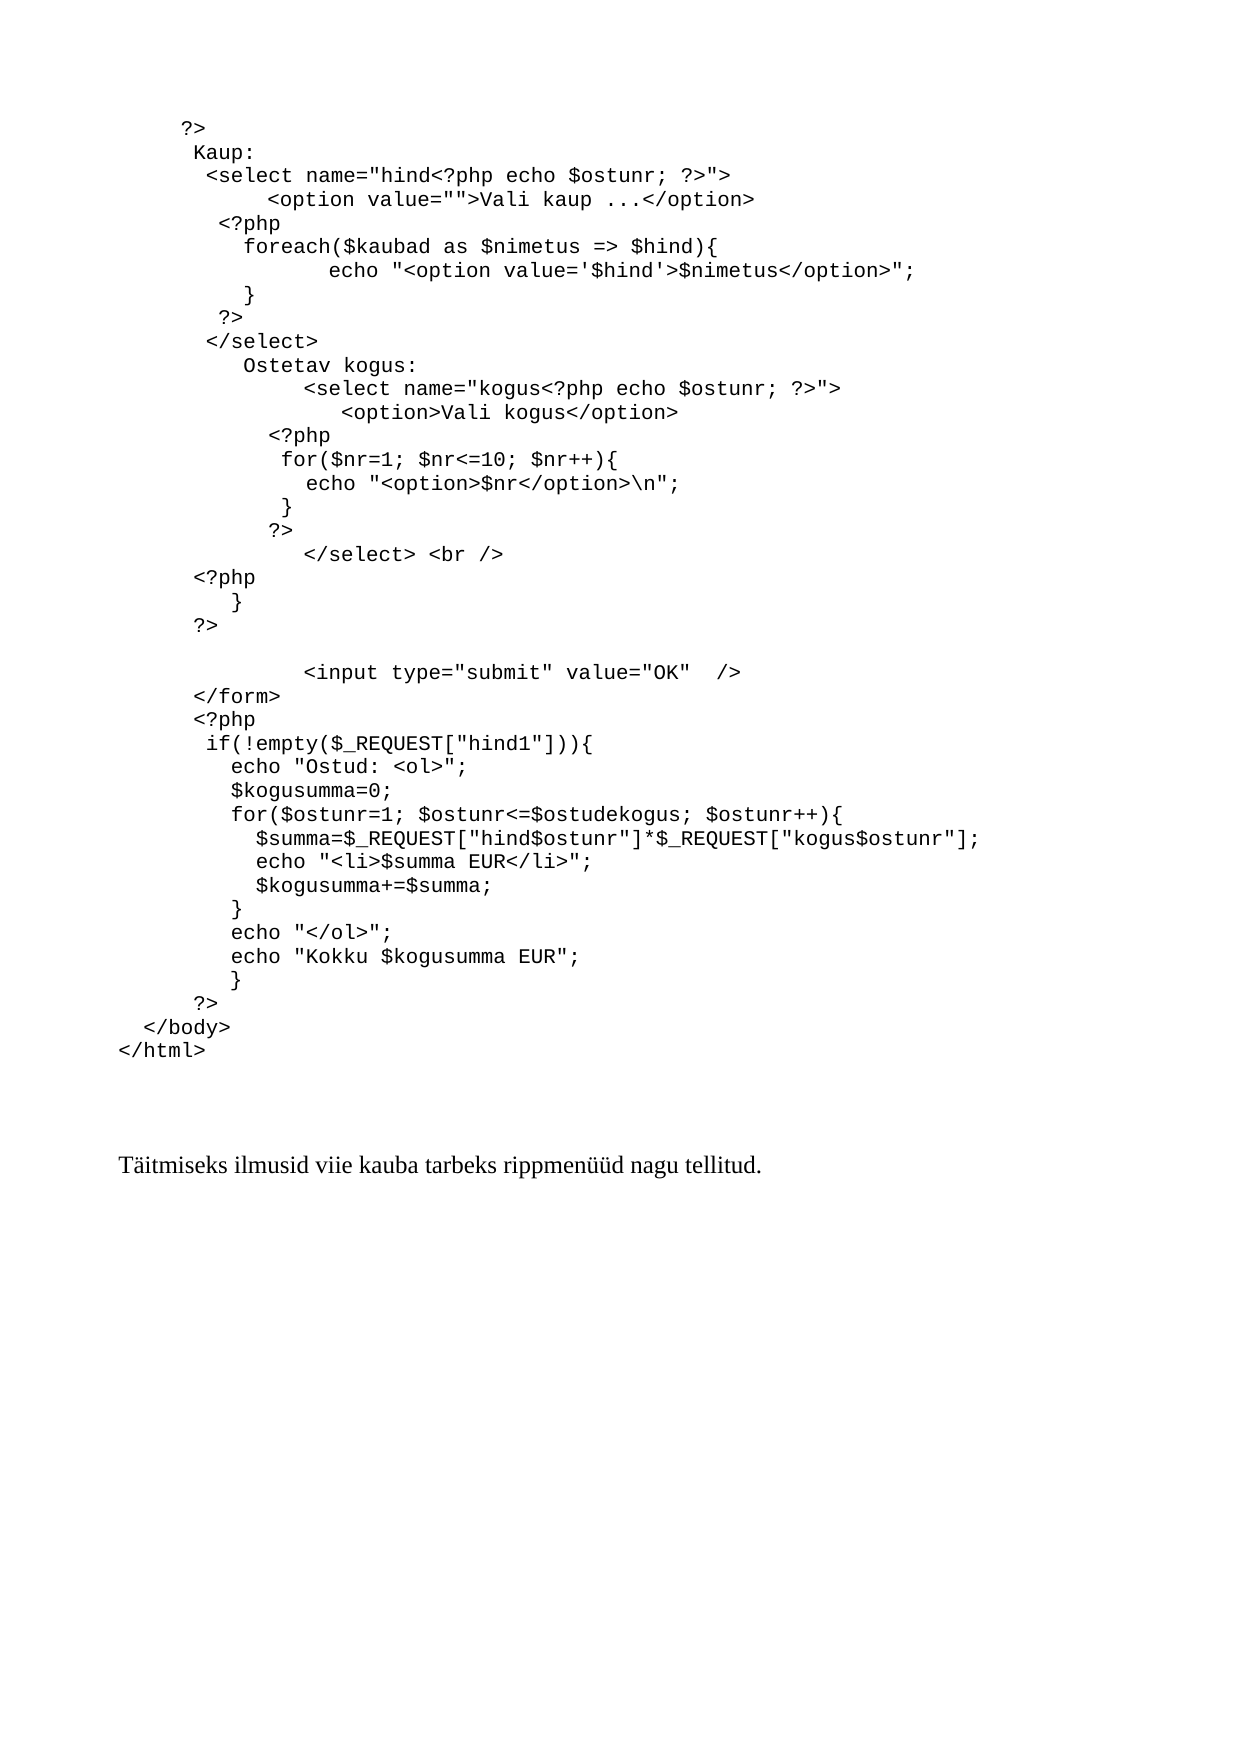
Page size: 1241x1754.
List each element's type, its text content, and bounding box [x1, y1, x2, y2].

text <select name="hind<?php echo $ostunr; ?>"> [118, 165, 1122, 189]
text echo "Kokku $kogusumma EUR"; [118, 946, 1122, 969]
text </html> [118, 1040, 1122, 1064]
text foreach($kaubad as $nimetus => $hind){ [118, 236, 1122, 260]
text </body> [118, 1017, 1122, 1040]
text echo "</ol>"; [118, 922, 1122, 946]
text echo "Ostud: <ol>"; [118, 757, 1122, 780]
text $kogusumma=0; [118, 780, 1122, 804]
text echo "<option value='$hind'>$nimetus</option>"; [118, 260, 1122, 284]
text $kogusumma+=$summa; [118, 875, 1122, 898]
text } [118, 898, 1122, 922]
text <option value="">Vali kaup ...</option> [118, 189, 1122, 213]
text } [118, 591, 1122, 615]
text <input type="submit" value="OK" /> [118, 662, 1122, 686]
text for($ostunr=1; $ostunr<=$ostudekogus; $ostunr++){ [118, 804, 1122, 827]
text for($nr=1; $nr<=10; $nr++){ [118, 449, 1122, 473]
text </select> [118, 331, 1122, 354]
text <?php [118, 426, 1122, 449]
text <option>Vali kogus</option> [118, 402, 1122, 426]
text ?> [118, 993, 1122, 1017]
text </form> [118, 686, 1122, 709]
text $summa=$_REQUEST["hind$ostunr"]*$_REQUEST["kogus$ostunr"]; [118, 827, 1122, 851]
text <?php [118, 213, 1122, 236]
text Täitmiseks ilmusid viie kauba tarbeks rippmenüüd nagu tellitud. [118, 1150, 1122, 1179]
text ?> [118, 118, 1122, 142]
text <?php [118, 709, 1122, 733]
text ?> [118, 615, 1122, 638]
text echo "<option>$nr</option>\n"; [118, 473, 1122, 496]
text } [118, 496, 1122, 520]
text <select name="kogus<?php echo $ostunr; ?>"> [118, 378, 1122, 402]
text <?php [118, 567, 1122, 591]
text Ostetav kogus: [118, 354, 1122, 378]
text ?> [118, 520, 1122, 544]
text if(!empty($_REQUEST["hind1"])){ [118, 733, 1122, 757]
text } [118, 284, 1122, 307]
text echo "<li>$summa EUR</li>"; [118, 851, 1122, 875]
text } [118, 969, 1122, 993]
text ?> [118, 307, 1122, 331]
text Kaup: [118, 142, 1122, 165]
text </select> <br /> [118, 544, 1122, 567]
